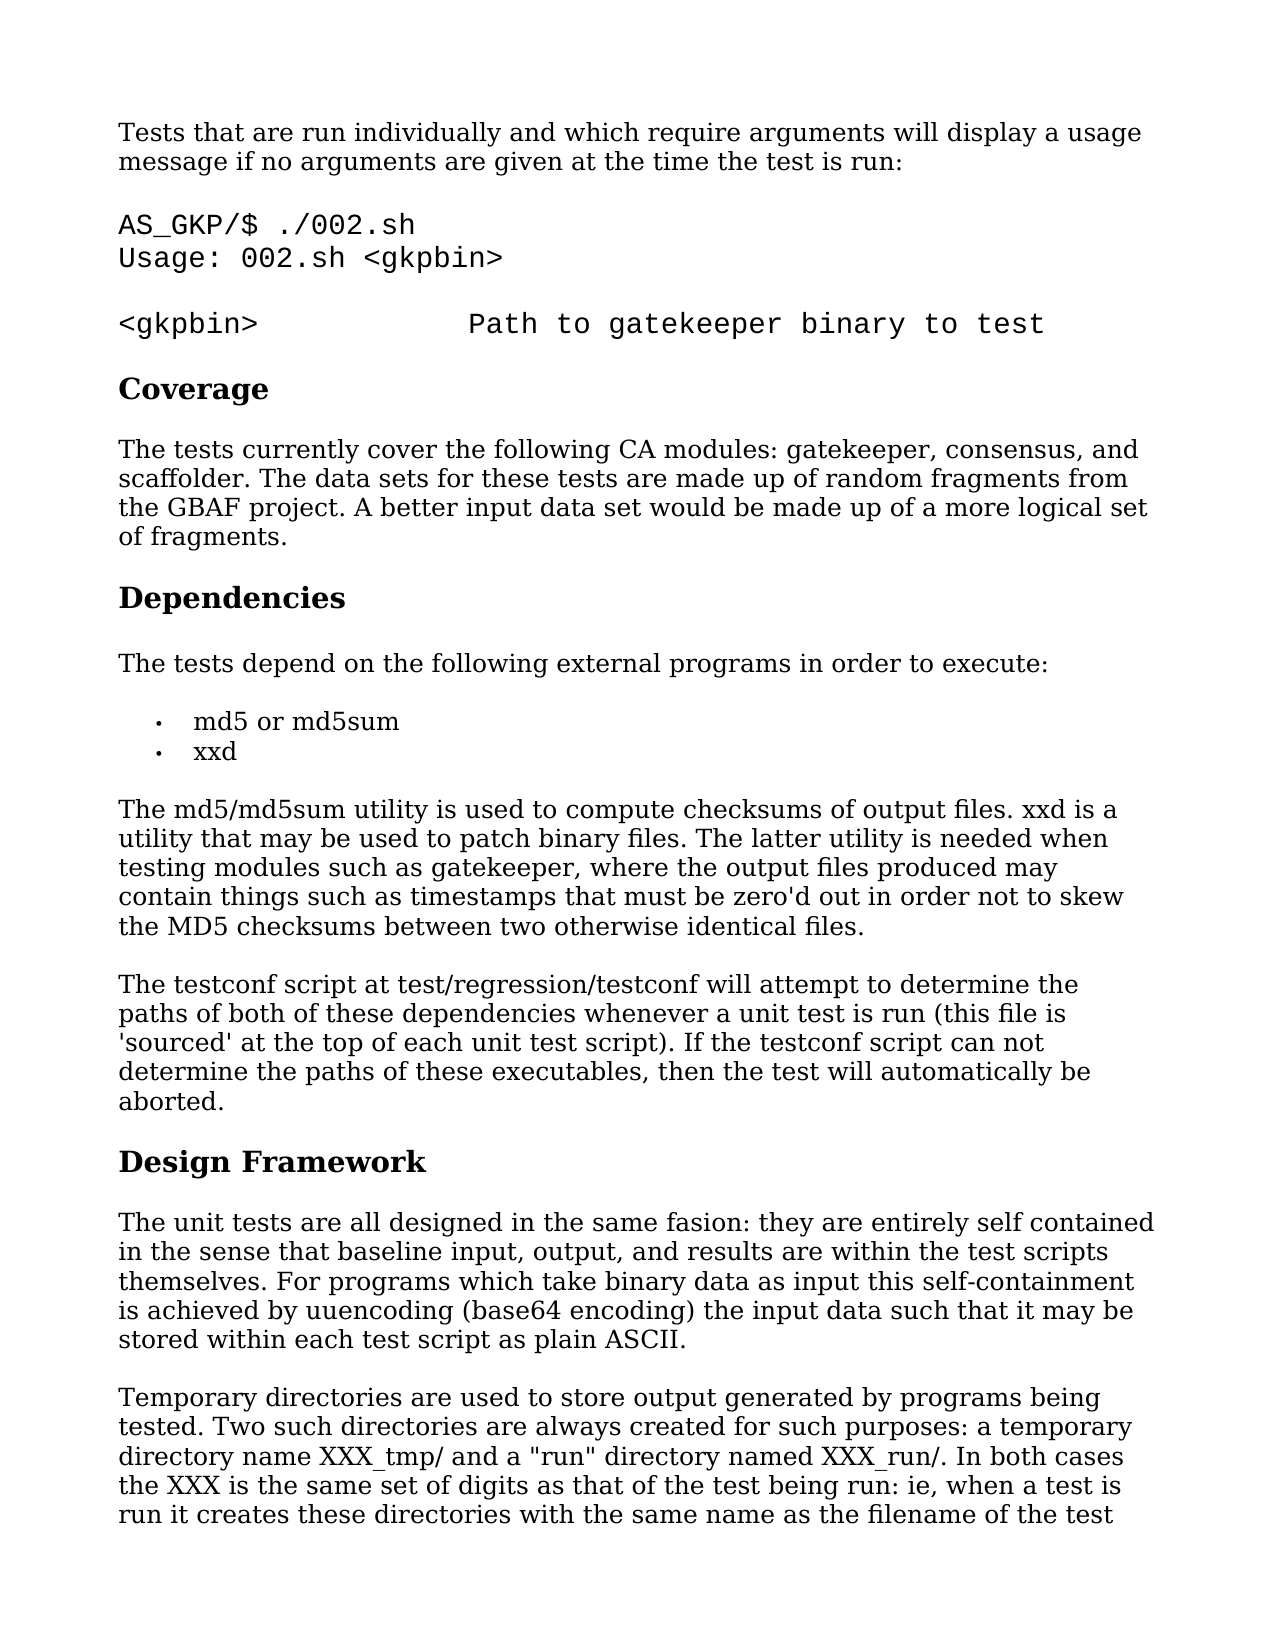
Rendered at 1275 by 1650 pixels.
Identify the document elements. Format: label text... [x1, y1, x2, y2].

text Coverage [118, 372, 1157, 406]
text Temporary directories are used to store output generated by programs being tested. Two such directories are always created for such purposes: a temporary directory name XXX_tmp/ and a "run" directory named XXX_run/. In both cases the XXX is the same set of digits as that of the test being run: ie, when a test is run it creates these directories with the same name as the filename of the test [118, 1383, 1157, 1529]
list md5 or md5sum [156, 707, 1157, 737]
text <gkpbin> Path to gatekeeper binary to test [118, 309, 1157, 342]
text Tests that are run individually and which require arguments will display a usage message if no arguments are given at the time the test is run: [118, 118, 1157, 176]
text Design Framework [118, 1145, 1157, 1179]
text Dependencies [118, 581, 1157, 615]
text Usage: 002.sh <gkpbin> [118, 243, 1157, 276]
text The tests currently cover the following CA modules: gatekeeper, consensus, and scaffolder. The data sets for these tests are made up of random fragments from the GBAF project. A better input data set would be made up of a more logical set of fragments. [118, 435, 1157, 552]
text The testconf script at test/regression/testconf will attempt to determine the paths of both of these dependencies whenever a unit test is run (this file is 'sourced' at the top of each unit test script). If the testconf script can not determine the paths of these executables, then the test will automatically be aborted. [118, 970, 1157, 1116]
text The tests depend on the following external programs in order to execute: [118, 649, 1157, 678]
text The md5/md5sum utility is used to compute checksums of output files. xxd is a utility that may be used to patch binary files. The latter utility is needed when testing modules such as gatekeeper, where the output files produced may contain things such as timestamps that must be zero'd out in order not to skew the MD5 checksums between two otherwise identical files. [118, 795, 1157, 941]
text The unit tests are all designed in the same fasion: they are entirely self contained in the sense that baseline input, output, and results are within the test scripts themselves. For programs which take binary data as input this self-containment is achieved by uuencoding (base64 encoding) the input data such that it may be stored within each test script as plain ASCII. [118, 1208, 1157, 1354]
text AS_GKP/$ ./002.sh [118, 210, 1157, 243]
list xxd [156, 737, 1157, 766]
